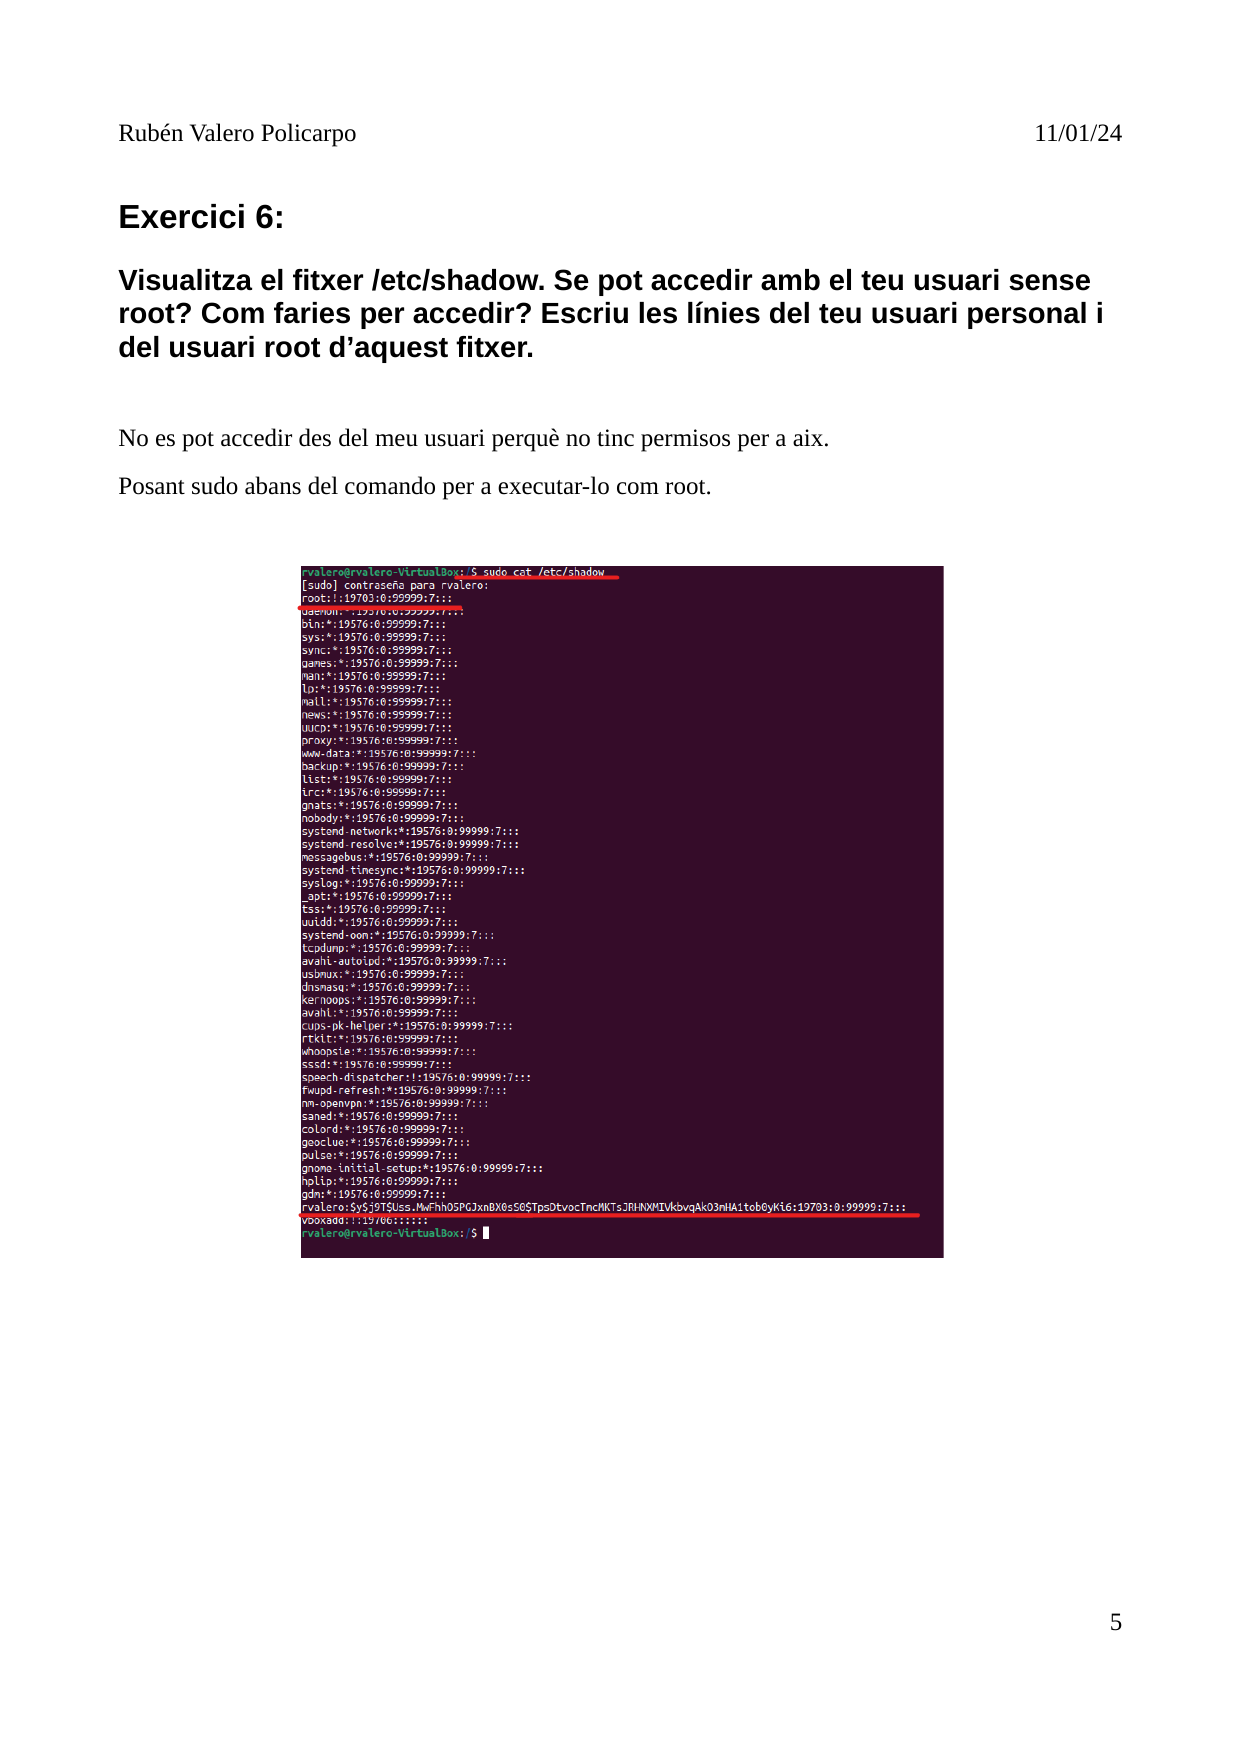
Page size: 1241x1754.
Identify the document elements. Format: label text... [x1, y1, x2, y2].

subtitle Exercici 6: [118, 197, 1122, 236]
picture [296, 566, 944, 1258]
text Posant sudo abans del comando per a executar-lo com root. [118, 471, 1122, 500]
subtitle Visualitza el fitxer /etc/shadow. Se pot accedir amb el teu usuari sense root? Com faries per accedir? Escriu les línies del teu usuari personal i del usuari root d’aquest fitxer. [118, 263, 1122, 363]
text No es pot accedir des del meu usuari perquè no tinc permisos per a aix. [118, 423, 1122, 452]
